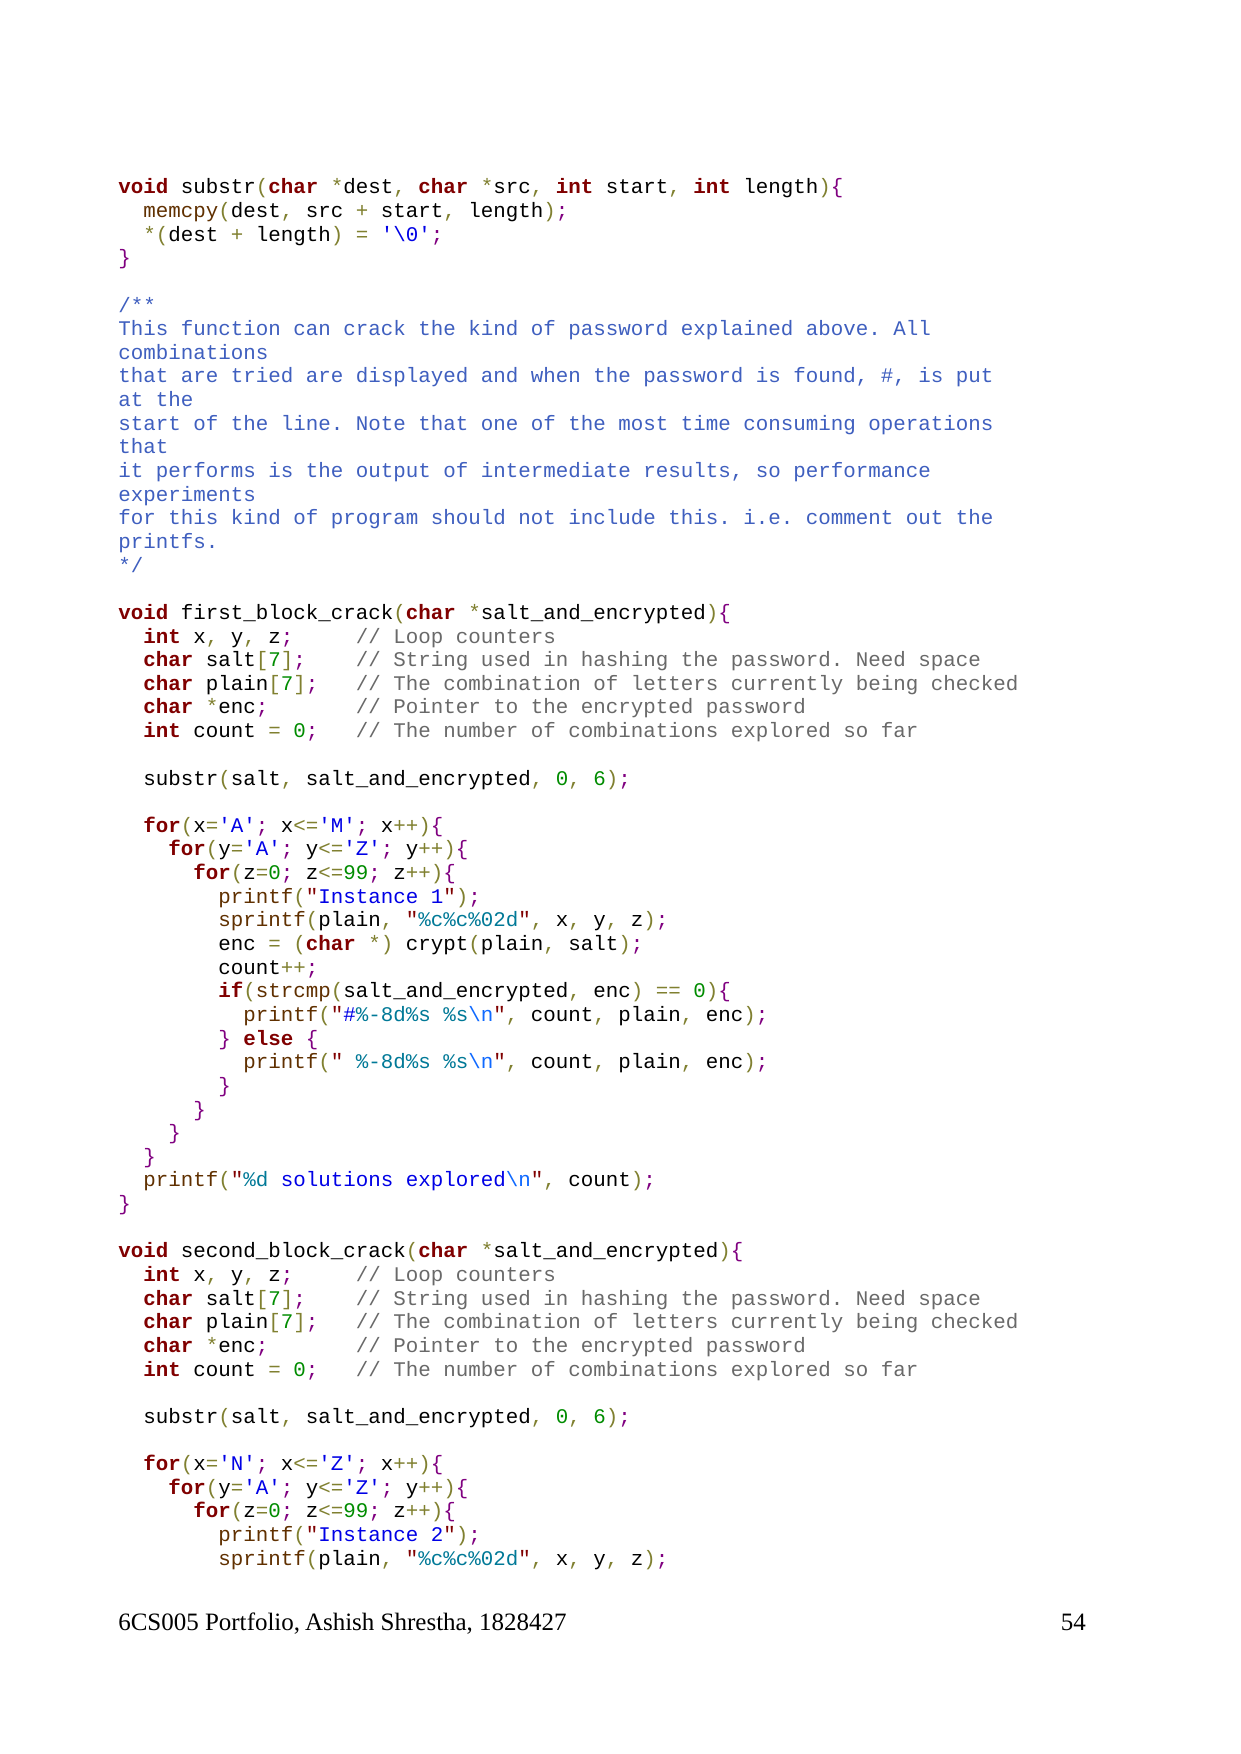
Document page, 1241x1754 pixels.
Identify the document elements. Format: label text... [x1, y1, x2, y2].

text that [118, 436, 1122, 460]
text /** [118, 294, 1122, 318]
text } [118, 1146, 1122, 1169]
text printf("Instance 2"); [118, 1524, 1122, 1548]
text int count = 0; // The number of combinations explored so far [118, 720, 1122, 744]
text char *enc; // Pointer to the encrypted password [118, 1335, 1122, 1359]
text printf("Instance 1"); [118, 886, 1122, 909]
text printf("#%-8d%s %s\n", count, plain, enc); [118, 1004, 1122, 1028]
text } [118, 247, 1122, 271]
text substr(salt, salt_and_encrypted, 0, 6); [118, 767, 1122, 791]
text char salt[7]; // String used in hashing the password. Need space [118, 649, 1122, 673]
text char plain[7]; // The combination of letters currently being checked [118, 1311, 1122, 1335]
text void substr(char *dest, char *src, int start, int length){ [118, 176, 1122, 200]
text *(dest + length) = '\0'; [118, 224, 1122, 247]
text void first_block_crack(char *salt_and_encrypted){ [118, 602, 1122, 626]
text } [118, 1075, 1122, 1098]
text printf(" %-8d%s %s\n", count, plain, enc); [118, 1051, 1122, 1075]
text for this kind of program should not include this. i.e. comment out the [118, 507, 1122, 531]
text printf("%d solutions explored\n", count); [118, 1169, 1122, 1193]
text for(x='N'; x<='Z'; x++){ [118, 1453, 1122, 1477]
text char salt[7]; // String used in hashing the password. Need space [118, 1288, 1122, 1311]
text for(y='A'; y<='Z'; y++){ [118, 838, 1122, 862]
text printfs. [118, 531, 1122, 555]
text sprintf(plain, "%c%c%02d", x, y, z); [118, 909, 1122, 933]
text enc = (char *) crypt(plain, salt); [118, 933, 1122, 957]
text } [118, 1098, 1122, 1122]
text int count = 0; // The number of combinations explored so far [118, 1359, 1122, 1382]
text for(z=0; z<=99; z++){ [118, 1501, 1122, 1524]
text */ [118, 555, 1122, 578]
text substr(salt, salt_and_encrypted, 0, 6); [118, 1406, 1122, 1429]
text for(y='A'; y<='Z'; y++){ [118, 1477, 1122, 1501]
text char *enc; // Pointer to the encrypted password [118, 697, 1122, 720]
text This function can crack the kind of password explained above. All [118, 318, 1122, 342]
text int x, y, z; // Loop counters [118, 1264, 1122, 1288]
text int x, y, z; // Loop counters [118, 626, 1122, 649]
text for(x='A'; x<='M'; x++){ [118, 815, 1122, 838]
text } else { [118, 1028, 1122, 1051]
text combinations [118, 342, 1122, 366]
text that are tried are displayed and when the password is found, #, is put [118, 366, 1122, 389]
text void second_block_crack(char *salt_and_encrypted){ [118, 1240, 1122, 1264]
text sprintf(plain, "%c%c%02d", x, y, z); [118, 1548, 1122, 1571]
text it performs is the output of intermediate results, so performance [118, 460, 1122, 484]
text count++; [118, 957, 1122, 980]
text memcpy(dest, src + start, length); [118, 200, 1122, 224]
text } [118, 1193, 1122, 1217]
text } [118, 1122, 1122, 1146]
text start of the line. Note that one of the most time consuming operations [118, 413, 1122, 436]
text for(z=0; z<=99; z++){ [118, 862, 1122, 886]
text at the [118, 389, 1122, 413]
text if(strcmp(salt_and_encrypted, enc) == 0){ [118, 980, 1122, 1004]
text char plain[7]; // The combination of letters currently being checked [118, 673, 1122, 697]
text experiments [118, 484, 1122, 507]
